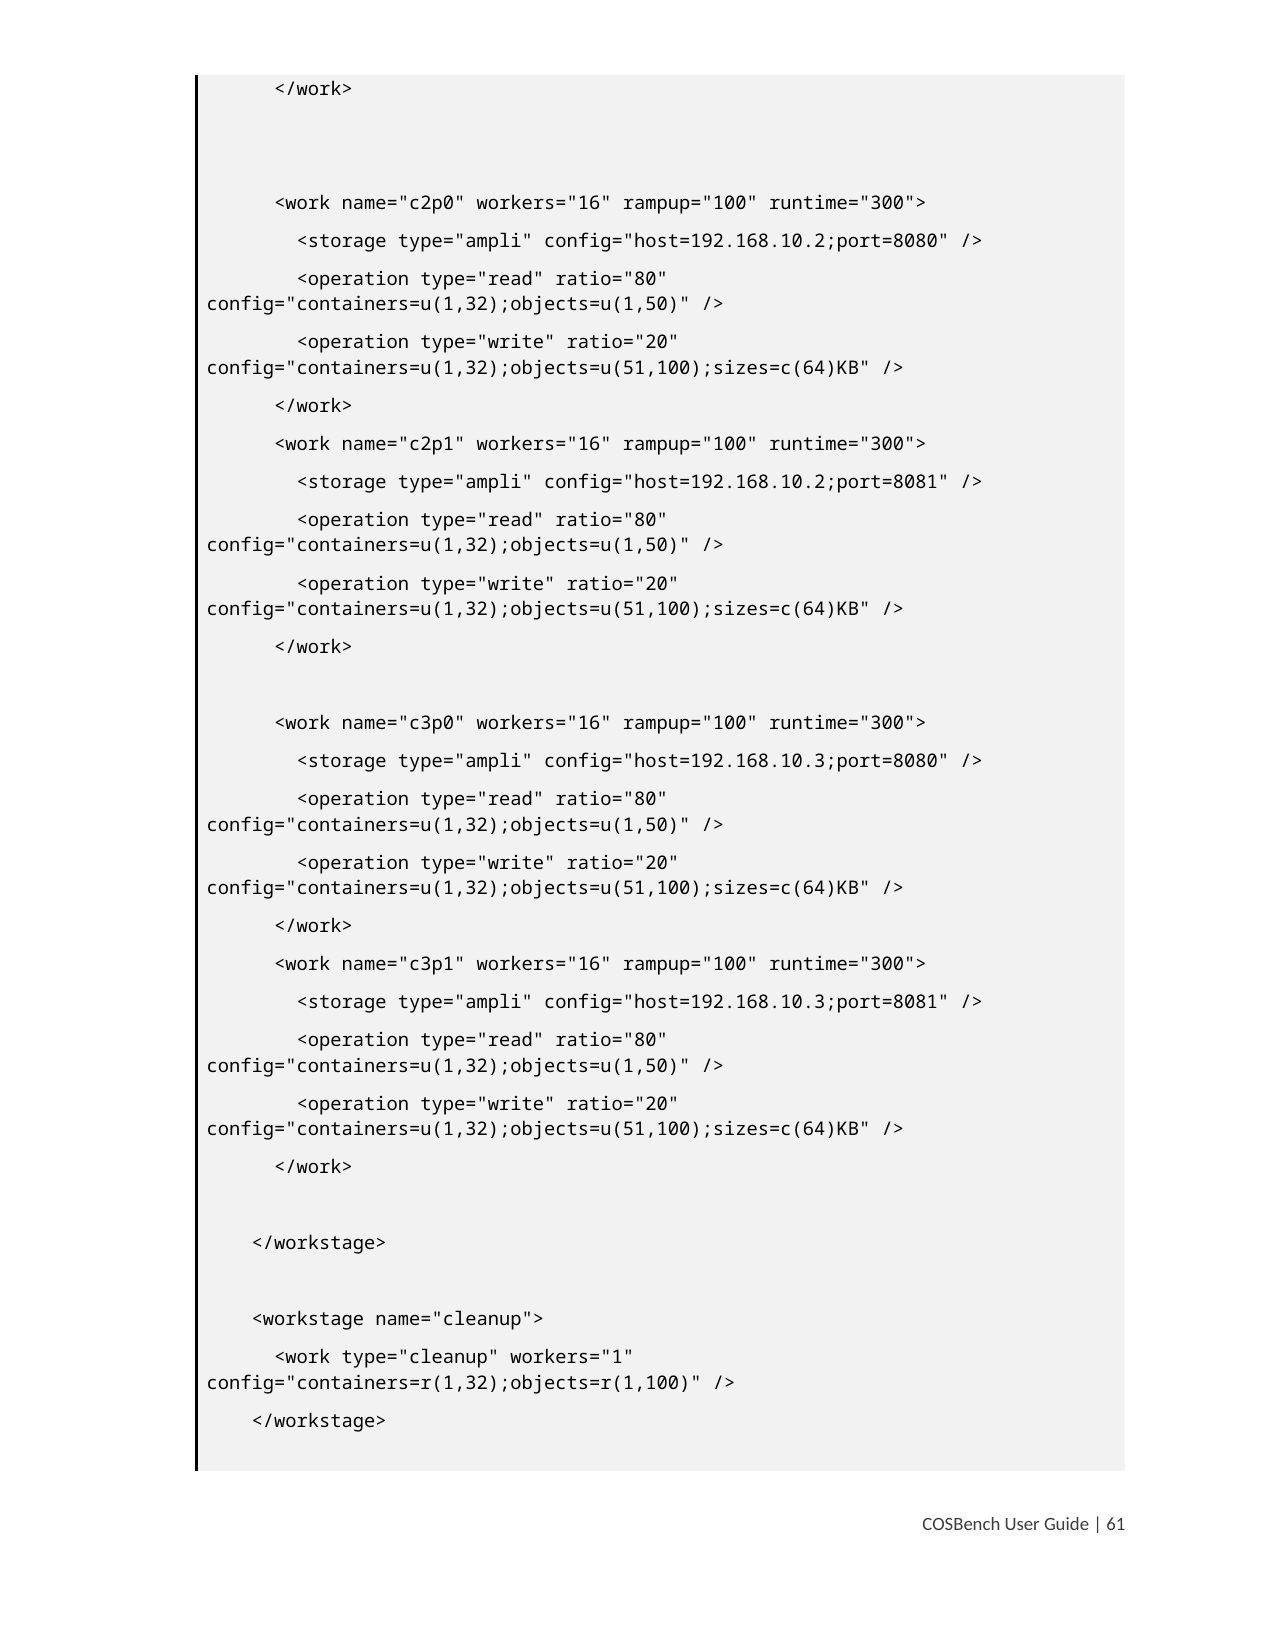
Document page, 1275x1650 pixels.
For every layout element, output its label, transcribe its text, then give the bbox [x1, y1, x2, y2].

text <storage type="ampli" config="host=192.168.10.2;port=8081" /> [198, 468, 1125, 494]
text <operation type="write" ratio="20" config="containers=u(1,32);objects=u(51,100);sizes=c(64)KB" /> [198, 849, 1125, 900]
text <operation type="write" ratio="20" config="containers=u(1,32);objects=u(51,100);sizes=c(64)KB" /> [198, 1090, 1125, 1141]
text </work> [198, 1154, 1125, 1179]
text <operation type="read" ratio="80" config="containers=u(1,32);objects=u(1,50)" /> [198, 1027, 1125, 1078]
text <work type="cleanup" workers="1" config="containers=r(1,32);objects=r(1,100)" /> [198, 1344, 1125, 1395]
text <storage type="ampli" config="host=192.168.10.2;port=8080" /> [198, 227, 1125, 253]
text <work name="c3p0" workers="16" rampup="100" runtime="300"> [198, 709, 1125, 735]
text <operation type="read" ratio="80" config="containers=u(1,32);objects=u(1,50)" /> [198, 785, 1125, 836]
text </workstage> [198, 1230, 1125, 1255]
text </work> [198, 912, 1125, 938]
text <workstage name="cleanup"> [198, 1306, 1125, 1331]
text <storage type="ampli" config="host=192.168.10.3;port=8081" /> [198, 988, 1125, 1014]
text </work> [198, 633, 1125, 659]
text <work name="c2p0" workers="16" rampup="100" runtime="300"> [198, 189, 1125, 214]
text </work> [198, 75, 1125, 101]
text <work name="c2p1" workers="16" rampup="100" runtime="300"> [198, 430, 1125, 456]
text <operation type="write" ratio="20" config="containers=u(1,32);objects=u(51,100);sizes=c(64)KB" /> [198, 329, 1125, 380]
text <operation type="write" ratio="20" config="containers=u(1,32);objects=u(51,100);sizes=c(64)KB" /> [198, 570, 1125, 621]
text </workstage> [198, 1407, 1125, 1433]
text <operation type="read" ratio="80" config="containers=u(1,32);objects=u(1,50)" /> [198, 506, 1125, 557]
text <work name="c3p1" workers="16" rampup="100" runtime="300"> [198, 951, 1125, 976]
text </work> [198, 392, 1125, 418]
text <storage type="ampli" config="host=192.168.10.3;port=8080" /> [198, 747, 1125, 773]
text <operation type="read" ratio="80" config="containers=u(1,32);objects=u(1,50)" /> [198, 265, 1125, 316]
